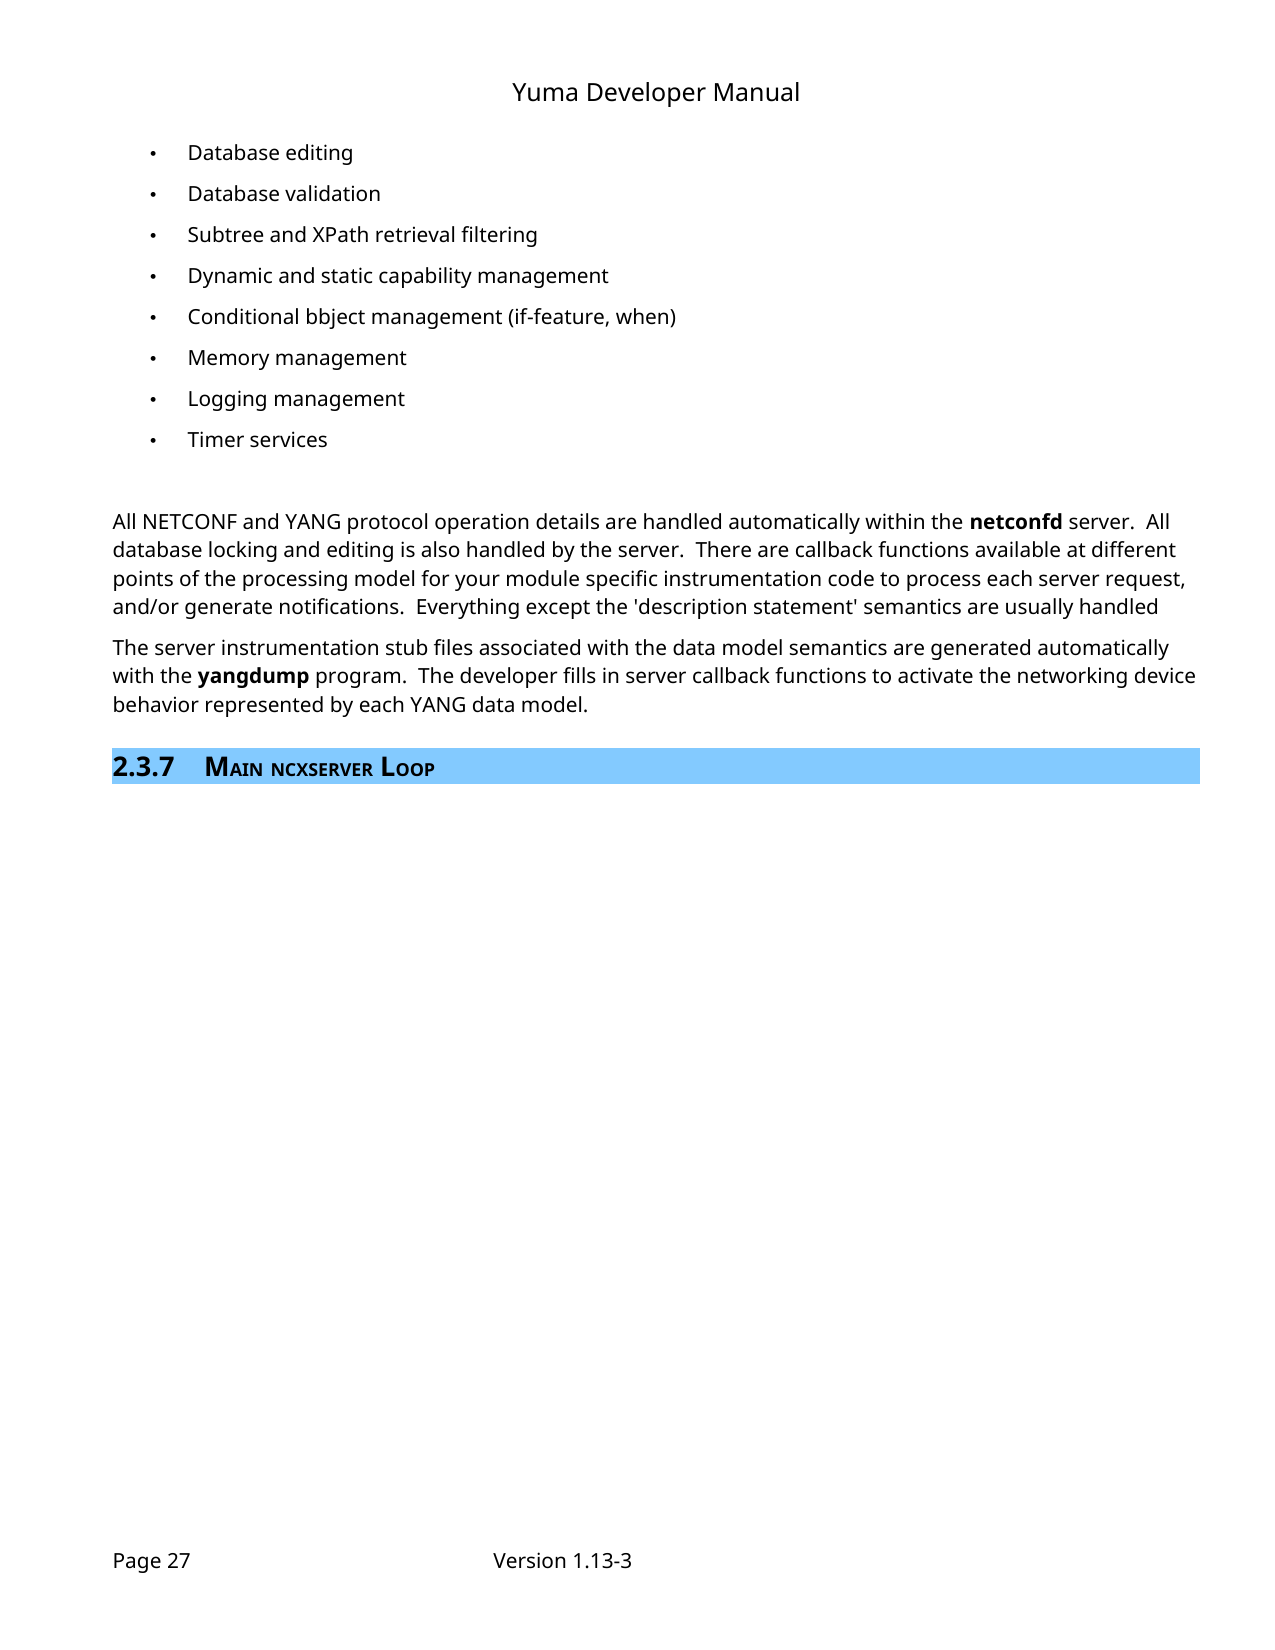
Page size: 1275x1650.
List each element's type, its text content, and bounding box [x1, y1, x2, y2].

list Dynamic and static capability management [150, 261, 1200, 290]
list Conditional bbject management (if-feature, when) [150, 302, 1200, 331]
list Database validation [150, 179, 1200, 208]
list Database editing [150, 138, 1200, 167]
text All NETCONF and YANG protocol operation details are handled automatically within the netconfd server. All database locking and editing is also handled by the server. There are callback functions available at different points of the processing model for your module specific instrumentation code to process each server request, and/or generate notifications. Everything except the 'description statement' semantics are usually handled [112, 507, 1200, 621]
text The server instrumentation stub files associated with the data model semantics are generated automatically with the yangdump program. The developer fills in server callback functions to activate the networking device behavior represented by each YANG data model. [112, 633, 1200, 718]
list Logging management [150, 384, 1200, 413]
subtitle Main ncxserver Loop [112, 748, 1200, 784]
list Subtree and XPath retrieval filtering [150, 220, 1200, 249]
list Memory management [150, 343, 1200, 372]
list Timer services [150, 425, 1200, 453]
